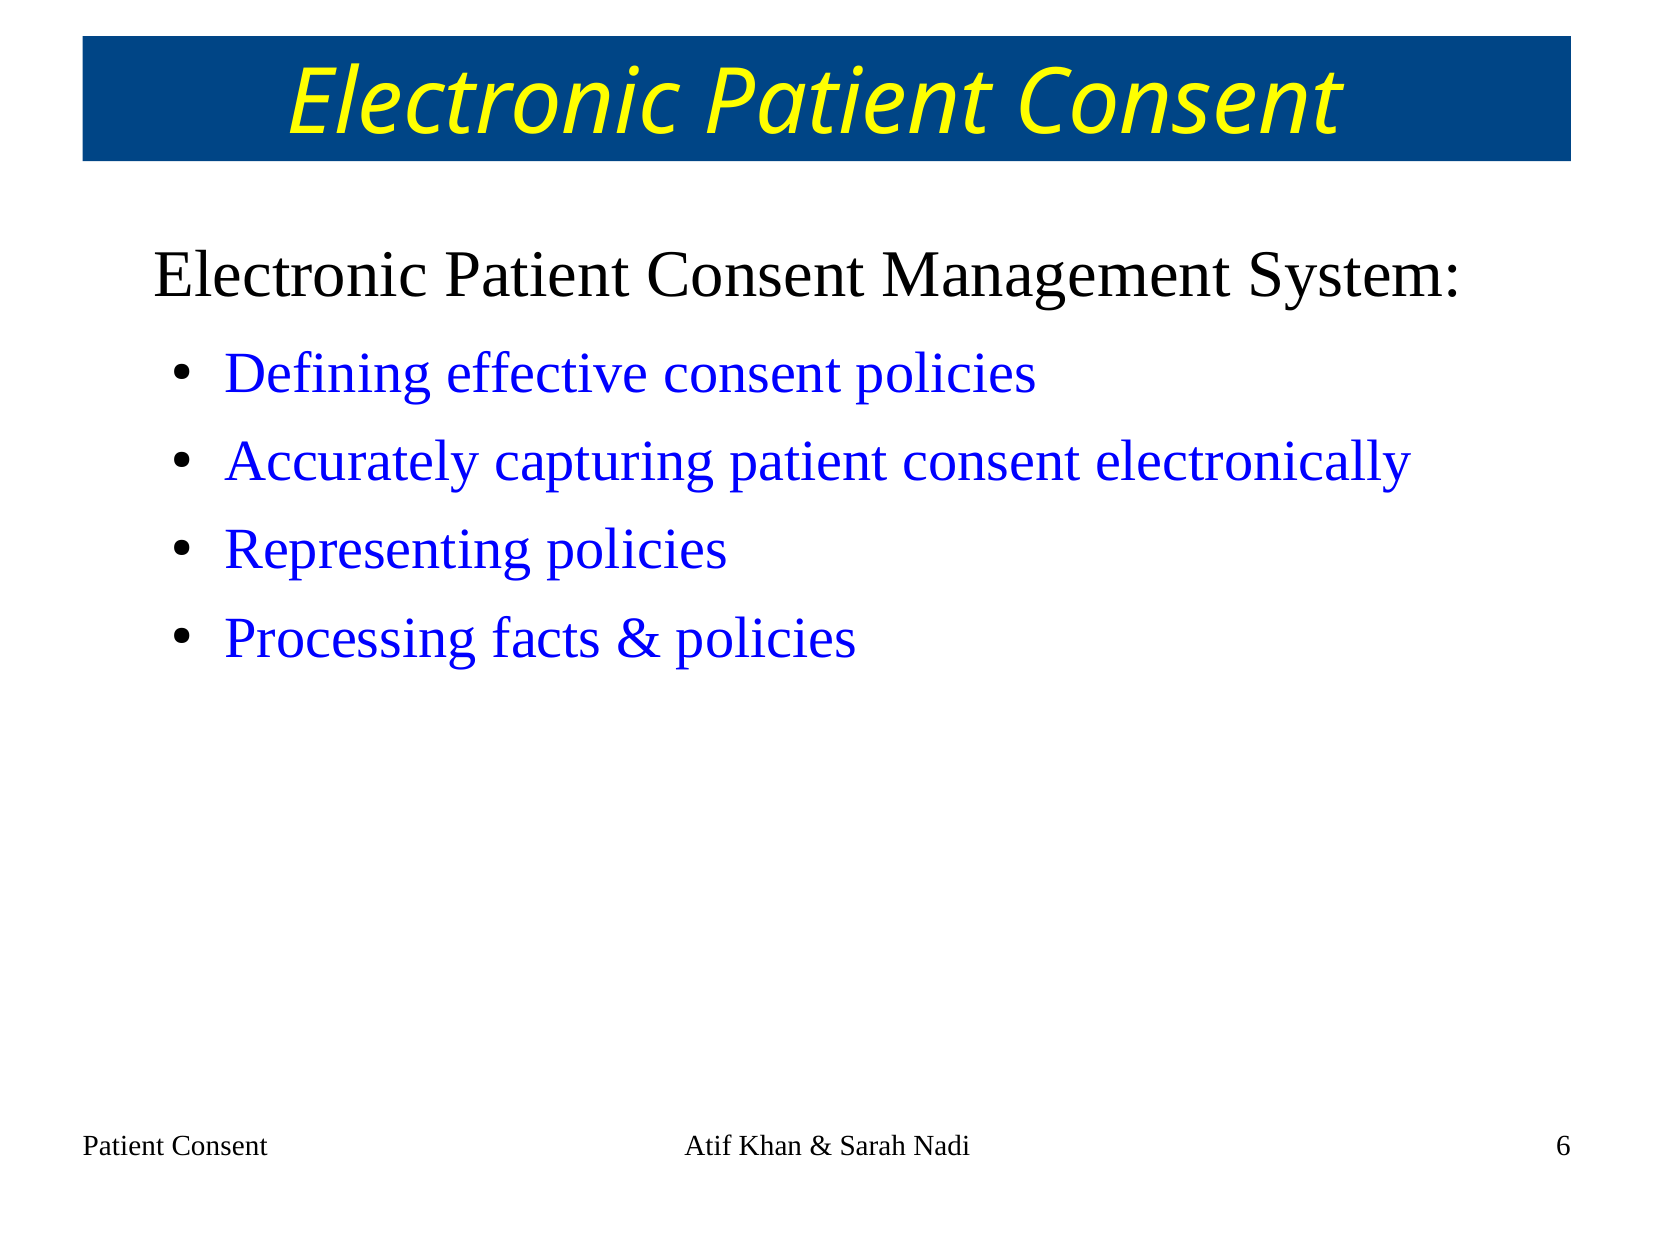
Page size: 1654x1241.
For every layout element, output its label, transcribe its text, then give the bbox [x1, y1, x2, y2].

list Electronic Patient Consent Management System: Defining effective consent policies Accurately capturing patient consent electronically Representing policies Processing facts & policies [82, 237, 1571, 1056]
title Electronic Patient Consent [82, 37, 1571, 160]
